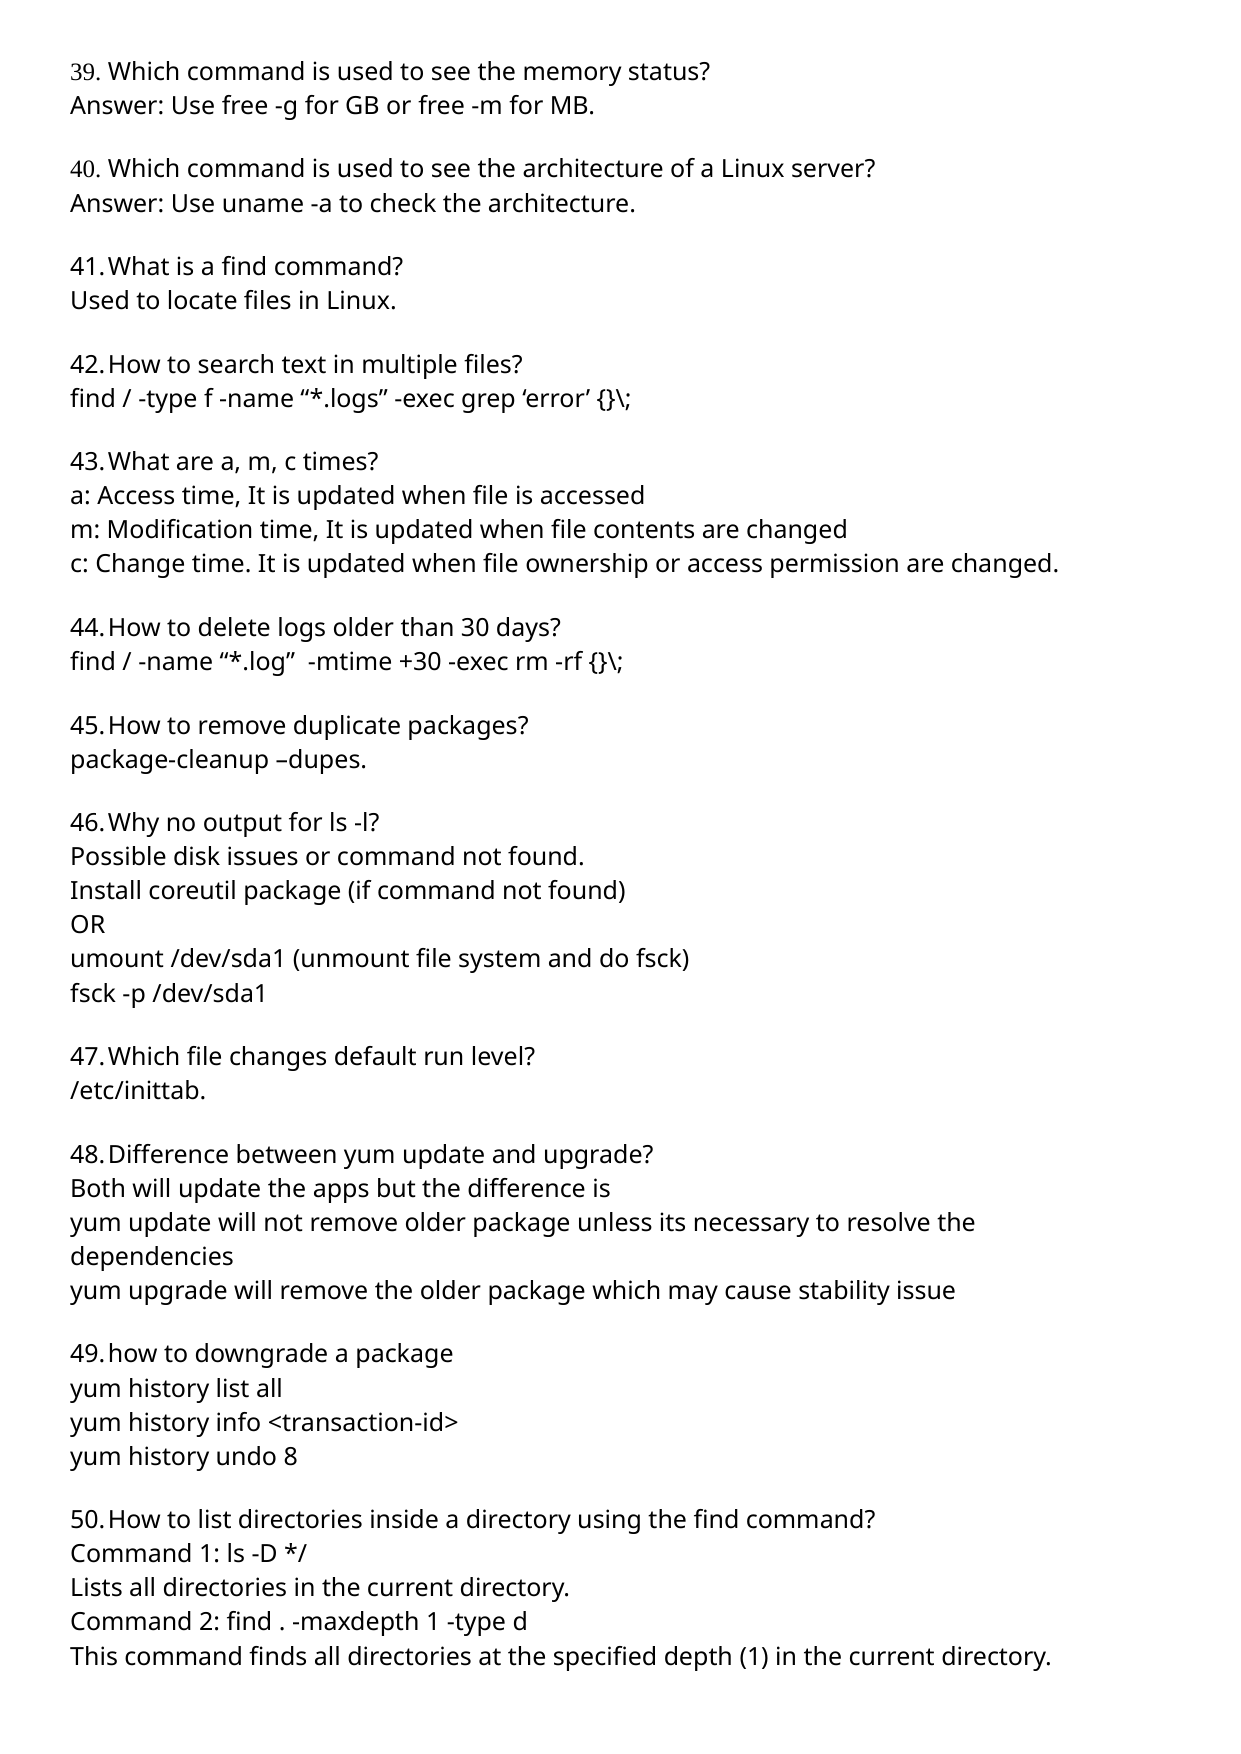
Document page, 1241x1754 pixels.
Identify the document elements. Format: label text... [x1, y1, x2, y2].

list How to delete logs older than 30 days? find / -name “*.log” -mtime +30 -exec rm -rf {}\; [70, 610, 1129, 678]
list What are a, m, c times? a: Access time, It is updated when file is accessed m: Modification time, It is updated when file contents are changed c: Change time. It is updated when file ownership or access permission are changed. [70, 444, 1129, 580]
list Which command is used to see the architecture of a Linux server? Answer: Use uname -a to check the architecture. [70, 151, 1129, 219]
list How to remove duplicate packages? package-cleanup –dupes. [70, 707, 1129, 775]
list how to downgrade a package yum history list all yum history info <transaction-id> yum history undo 8 [70, 1336, 1129, 1472]
list How to search text in multiple files? find / -type f -name “*.logs” -exec grep ‘error’ {}\; [70, 346, 1129, 414]
list Which command is used to see the memory status? Answer: Use free -g for GB or free -m for MB. [70, 53, 1129, 122]
list Difference between yum update and upgrade? Both will update the apps but the difference is yum update will not remove older package unless its necessary to resolve the dependencies yum upgrade will remove the older package which may cause stability issue [70, 1136, 1129, 1307]
list Which file changes default run level? /etc/inittab. [70, 1039, 1129, 1107]
list How to list directories inside a directory using the find command? Command 1: ls -D */ Lists all directories in the current directory. Command 2: find . -maxdepth 1 -type d This command finds all directories at the specified depth (1) in the current directory. [70, 1502, 1129, 1672]
list What is a find command? Used to locate files in Linux. [70, 249, 1129, 317]
list Why no output for ls -l? Possible disk issues or command not found. Install coreutil package (if command not found) OR umount /dev/sda1 (unmount file system and do fsck) fsck -p /dev/sda1 [70, 805, 1129, 1009]
